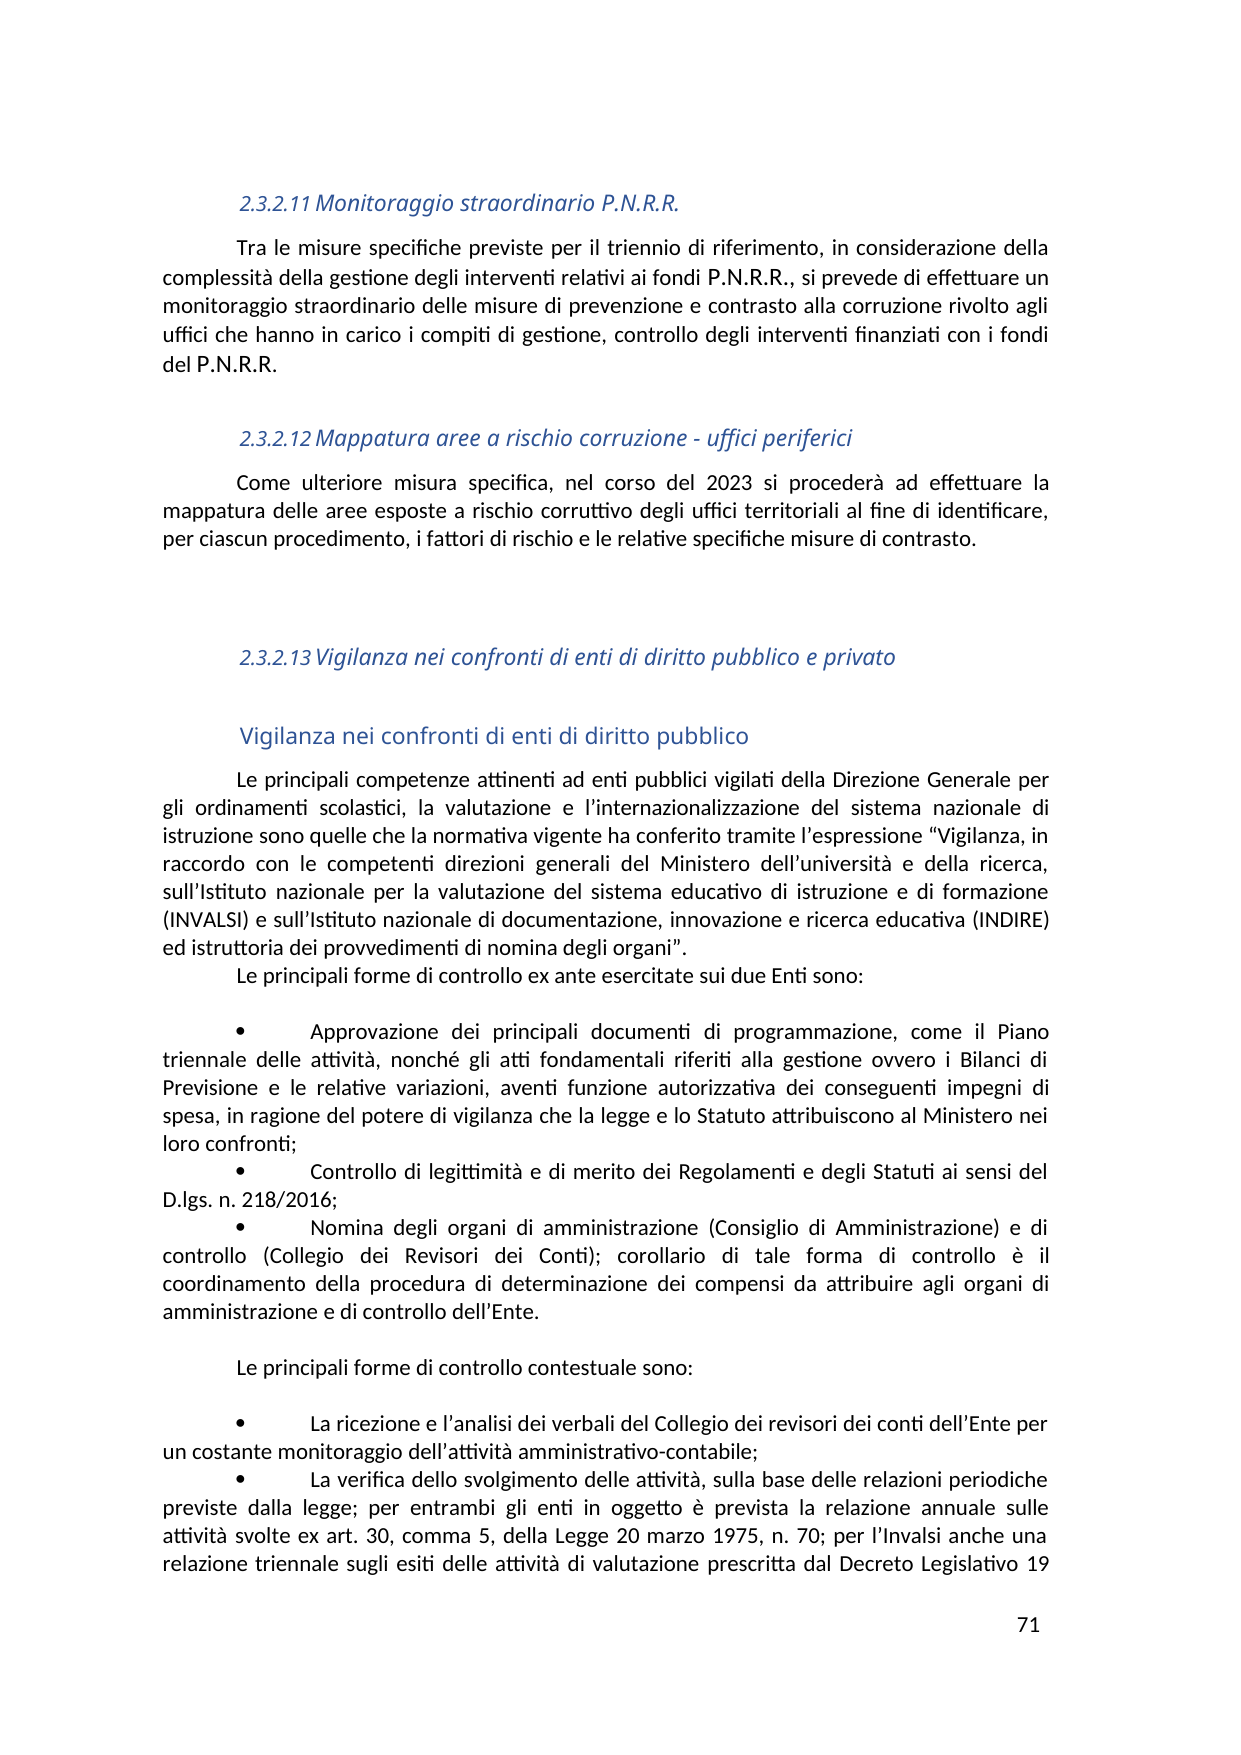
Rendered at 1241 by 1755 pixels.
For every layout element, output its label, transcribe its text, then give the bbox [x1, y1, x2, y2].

list Monitoraggio straordinario P.N.R.R. [239, 187, 1136, 218]
list La ricezione e l’analisi dei verbali del Collegio dei revisori dei conti dell’Ente per un costante monitoraggio dell’attività amministrativo-contabile; [162, 1409, 1049, 1465]
list Nomina degli organi di amministrazione (Consiglio di Amministrazione) e di controllo (Collegio dei Revisori dei Conti); corollario di tale forma di controllo è il coordinamento della procedura di determinazione dei compensi da attribuire agli organi di amministrazione e di controllo dell’Ente. [162, 1213, 1050, 1325]
list Vigilanza nei confronti di enti di diritto pubblico e privato [239, 641, 1136, 672]
list Mappatura aree a rischio corruzione - uffici periferici [239, 422, 1136, 453]
list Approvazione dei principali documenti di programmazione, come il Piano triennale delle attività, nonché gli atti fondamentali riferiti alla gestione ovvero i Bilanci di Previsione e le relative variazioni, aventi funzione autorizzativa dei conseguenti impegni di spesa, in ragione del potere di vigilanza che la legge e lo Statuto attribuiscono al Ministero nei loro confronti; [162, 1017, 1049, 1158]
text Vigilanza nei confronti di enti di diritto pubblico [239, 719, 1136, 751]
text Le principali forme di controllo ex ante esercitate sui due Enti sono: [236, 962, 1136, 990]
text Come ulteriore misura specifica, nel corso del 2023 si procederà ad effettuare la mappatura delle aree esposte a rischio corruttivo degli uffici territoriali al fine di identificare, per ciascun procedimento, i fattori di rischio e le relative specifiche misure di contrasto. [162, 468, 1049, 552]
list Controllo di legittimità e di merito dei Regolamenti e degli Statuti ai sensi del D.lgs. n. 218/2016; [162, 1158, 1049, 1213]
list La verifica dello svolgimento delle attività, sulla base delle relazioni periodiche previste dalla legge; per entrambi gli enti in oggetto è prevista la relazione annuale sulle attività svolte ex art. 30, comma 5, della Legge 20 marzo 1975, n. 70; per l’Invalsi anche una relazione triennale sugli esiti delle attività di valutazione prescritta dal Decreto Legislativo 19 [162, 1465, 1049, 1577]
text Le principali competenze attinenti ad enti pubblici vigilati della Direzione Generale per gli ordinamenti scolastici, la valutazione e l’internazionalizzazione del sistema nazionale di istruzione sono quelle che la normativa vigente ha conferito tramite l’espressione “Vigilanza, in raccordo con le competenti direzioni generali del Ministero dell’università e della ricerca, sull’Istituto nazionale per la valutazione del sistema educativo di istruzione e di formazione (INVALSI) e sull’Istituto nazionale di documentazione, innovazione e ricerca educativa (INDIRE) ed istruttoria dei provvedimenti di nomina degli organi”. [162, 765, 1050, 961]
text Tra le misure specifiche previste per il triennio di riferimento, in considerazione della complessità della gestione degli interventi relativi ai fondi P.N.R.R., si prevede di effettuare un monitoraggio straordinario delle misure di prevenzione e contrasto alla corruzione rivolto agli uffici che hanno in carico i compiti di gestione, controllo degli interventi finanziati con i fondi del P.N.R.R. [162, 233, 1049, 378]
text Le principali forme di controllo contestuale sono: [236, 1353, 1136, 1381]
